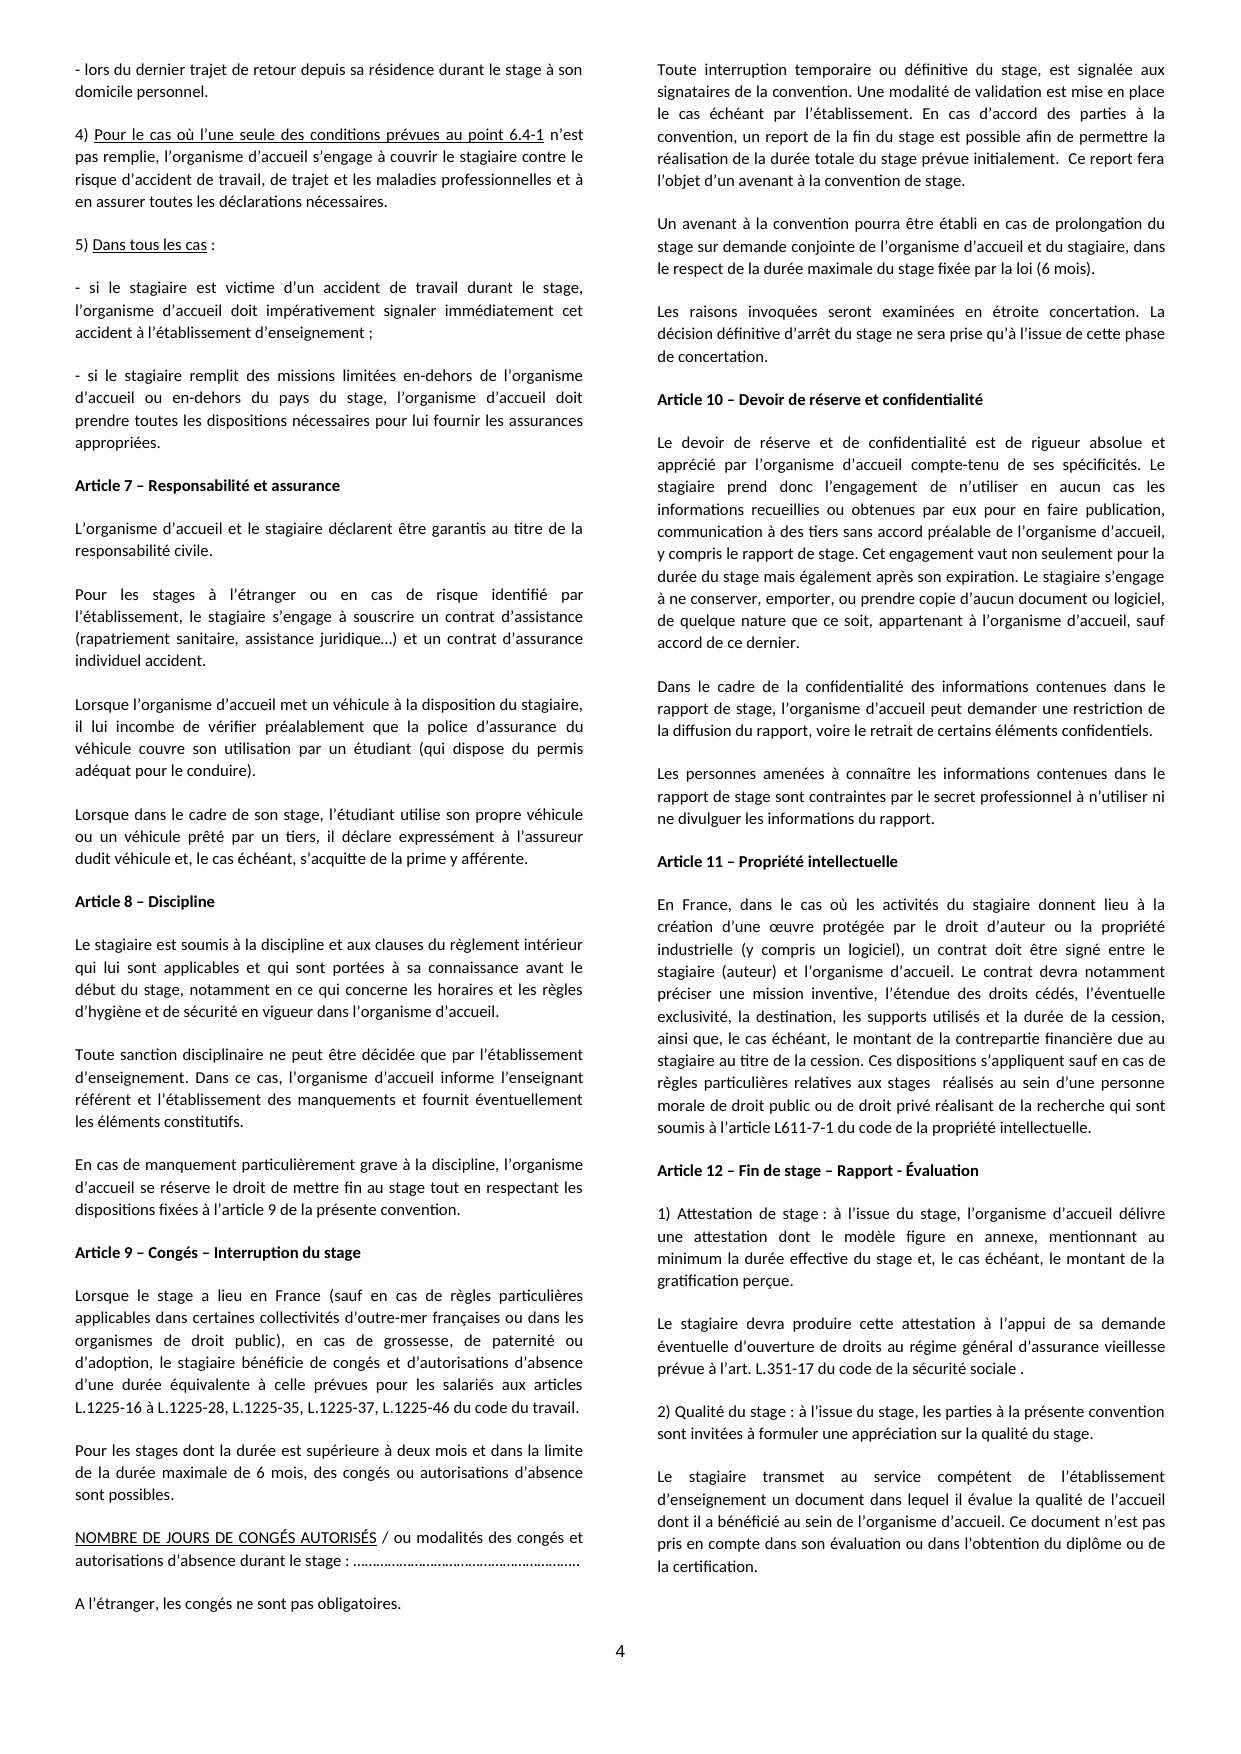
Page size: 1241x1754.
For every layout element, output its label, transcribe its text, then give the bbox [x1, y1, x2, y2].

text Lorsque le stage a lieu en France (sauf en cas de règles particulières applicables dans certaines collectivités d’outre-mer françaises ou dans les organismes de droit public), en cas de grossesse, de paternité ou d’adoption, le stagiaire bénéficie de congés et d’autorisations d’absence d’une durée équivalente à celle prévues pour les salariés aux articles L.1225-16 à L.1225-28, L.1225-35, L.1225-37, L.1225-46 du code du travail. [75, 1286, 583, 1417]
text Le stagiaire transmet au service compétent de l’établissement d’enseignement un document dans lequel il évalue la qualité de l’accueil dont il a bénéficié au sein de l’organisme d’accueil. Ce document n’est pas pris en compte dans son évaluation ou dans l’obtention du diplôme ou de la certification. [657, 1467, 1165, 1576]
text Les raisons invoquées seront examinées en étroite concertation. La décision définitive d’arrêt du stage ne sera prise qu’à l’issue de cette phase de concertation. [657, 301, 1165, 366]
text Le stagiaire devra produire cette attestation à l’appui de sa demande éventuelle d’ouverture de droits au régime général d’assurance vieillesse prévue à l’art. L.351-17 du code de la sécurité sociale . [657, 1314, 1165, 1378]
text Le devoir de réserve et de confidentialité est de rigueur absolue et apprécié par l’organisme d’accueil compte-tenu de ses spécificités. Le stagiaire prend donc l’engagement de n’utiliser en aucun cas les informations recueillies ou obtenues par eux pour en faire publication, communication à des tiers sans accord préalable de l’organisme d’accueil, y compris le rapport de stage. Cet engagement vaut non seulement pour la durée du stage mais également après son expiration. Le stagiaire s’engage à ne conserver, emporter, ou prendre copie d’aucun document ou logiciel, de quelque nature que ce soit, appartenant à l’organisme d’accueil, sauf accord de ce dernier. [657, 432, 1165, 653]
text 1) Attestation de stage : à l’issue du stage, l’organisme d’accueil délivre une attestation dont le modèle figure en annexe, mentionnant au minimum la durée effective du stage et, le cas échéant, le montant de la gratification perçue. [657, 1204, 1165, 1291]
text Dans le cadre de la confidentialité des informations contenues dans le rapport de stage, l’organisme d’accueil peut demander une restriction de la diffusion du rapport, voire le retrait de certains éléments confidentiels. [657, 676, 1165, 741]
text - si le stagiaire remplit des missions limitées en-dehors de l’organisme d’accueil ou en-dehors du pays du stage, l’organisme d’accueil doit prendre toutes les dispositions nécessaires pour lui fournir les assurances appropriées. [75, 365, 583, 452]
text A l’étranger, les congés ne sont pas obligatoires. [75, 1593, 583, 1613]
text Article 9 – Congés – Interruption du stage [75, 1242, 583, 1263]
text 5) Dans tous les cas : [75, 234, 583, 255]
text - lors du dernier trajet de retour depuis sa résidence durant le stage à son domicile personnel. [75, 59, 583, 102]
text Lorsque l’organisme d’accueil met un véhicule à la disposition du stagiaire, il lui incombe de vérifier préalablement que la police d’assurance du véhicule couvre son utilisation par un étudiant (qui dispose du permis adéquat pour le conduire). [75, 694, 583, 781]
text Lorsque dans le cadre de son stage, l’étudiant utilise son propre véhicule ou un véhicule prêté par un tiers, il déclare expressément à l’assureur dudit véhicule et, le cas échéant, s’acquitte de la prime y afférente. [75, 804, 583, 869]
text Pour les stages à l’étranger ou en cas de risque identifié par l’établissement, le stagiaire s’engage à souscrire un contrat d’assistance (rapatriement sanitaire, assistance juridique…) et un contrat d’assurance individuel accident. [75, 584, 583, 671]
text Un avenant à la convention pourra être établi en cas de prolongation du stage sur demande conjointe de l’organisme d’accueil et du stagiaire, dans le respect de la durée maximale du stage fixée par la loi (6 mois). [657, 214, 1165, 278]
text Le stagiaire est soumis à la discipline et aux clauses du règlement intérieur qui lui sont applicables et qui sont portées à sa connaissance avant le début du stage, notamment en ce qui concerne les horaires et les règles d’hygiène et de sécurité en vigueur dans l’organisme d’accueil. [75, 935, 583, 1022]
text En France, dans le cas où les activités du stagiaire donnent lieu à la création d’une œuvre protégée par le droit d’auteur ou la propriété industrielle (y compris un logiciel), un contrat doit être signé entre le stagiaire (auteur) et l’organisme d’accueil. Le contrat devra notamment préciser une mission inventive, l’étendue des droits cédés, l’éventuelle exclusivité, la destination, les supports utilisés et la durée de la cession, ainsi que, le cas échéant, le montant de la contrepartie financière due au stagiaire au titre de la cession. Ces dispositions s’appliquent sauf en cas de règles particulières relatives aux stages réalisés au sein d’une personne morale de droit public ou de droit privé réalisant de la recherche qui sont soumis à l’article L611-7-1 du code de la propriété intellectuelle. [657, 894, 1165, 1138]
text Article 11 – Propriété intellectuelle [657, 851, 1165, 872]
text Pour les stages dont la durée est supérieure à deux mois et dans la limite de la durée maximale de 6 mois, des congés ou autorisations d’absence sont possibles. [75, 1440, 583, 1505]
text - si le stagiaire est victime d’un accident de travail durant le stage, l’organisme d’accueil doit impérativement signaler immédiatement cet accident à l’établissement d’enseignement ; [75, 278, 583, 342]
text Article 10 – Devoir de réserve et confidentialité [657, 389, 1165, 409]
text Les personnes amenées à connaître les informations contenues dans le rapport de stage sont contraintes par le secret professionnel à n’utiliser ni ne divulguer les informations du rapport. [657, 764, 1165, 828]
text Article 8 – Discipline [75, 892, 583, 912]
text Toute sanction disciplinaire ne peut être décidée que par l’établissement d’enseignement. Dans ce cas, l’organisme d’accueil informe l’enseignant référent et l’établissement des manquements et fournit éventuellement les éléments constitutifs. [75, 1045, 583, 1132]
text Article 12 – Fin de stage – Rapport - Évaluation [657, 1161, 1165, 1181]
text Toute interruption temporaire ou définitive du stage, est signalée aux signataires de la convention. Une modalité de validation est mise en place le cas échéant par l’établissement. En cas d’accord des parties à la convention, un report de la fin du stage est possible afin de permettre la réalisation de la durée totale du stage prévue initialement. Ce report fera l’objet d’un avenant à la convention de stage. [657, 59, 1165, 191]
text 4) Pour le cas où l’une seule des conditions prévues au point 6.4-1 n’est pas remplie, l’organisme d’accueil s’engage à couvrir le stagiaire contre le risque d’accident de travail, de trajet et les maladies professionnelles et à en assurer toutes les déclarations nécessaires. [75, 124, 583, 212]
text En cas de manquement particulièrement grave à la discipline, l’organisme d’accueil se réserve le droit de mettre fin au stage tout en respectant les dispositions fixées à l’article 9 de la présente convention. [75, 1155, 583, 1219]
text Article 7 – Responsabilité et assurance [75, 475, 583, 496]
text L’organisme d’accueil et le stagiaire déclarent être garantis au titre de la responsabilité civile. [75, 518, 583, 561]
text NOMBRE DE JOURS DE CONGÉS AUTORISÉS / ou modalités des congés et autorisations d’absence durant le stage : ………………………………………………….. [75, 1528, 583, 1570]
text 2) Qualité du stage : à l’issue du stage, les parties à la présente convention sont invitées à formuler une appréciation sur la qualité du stage. [657, 1401, 1165, 1444]
